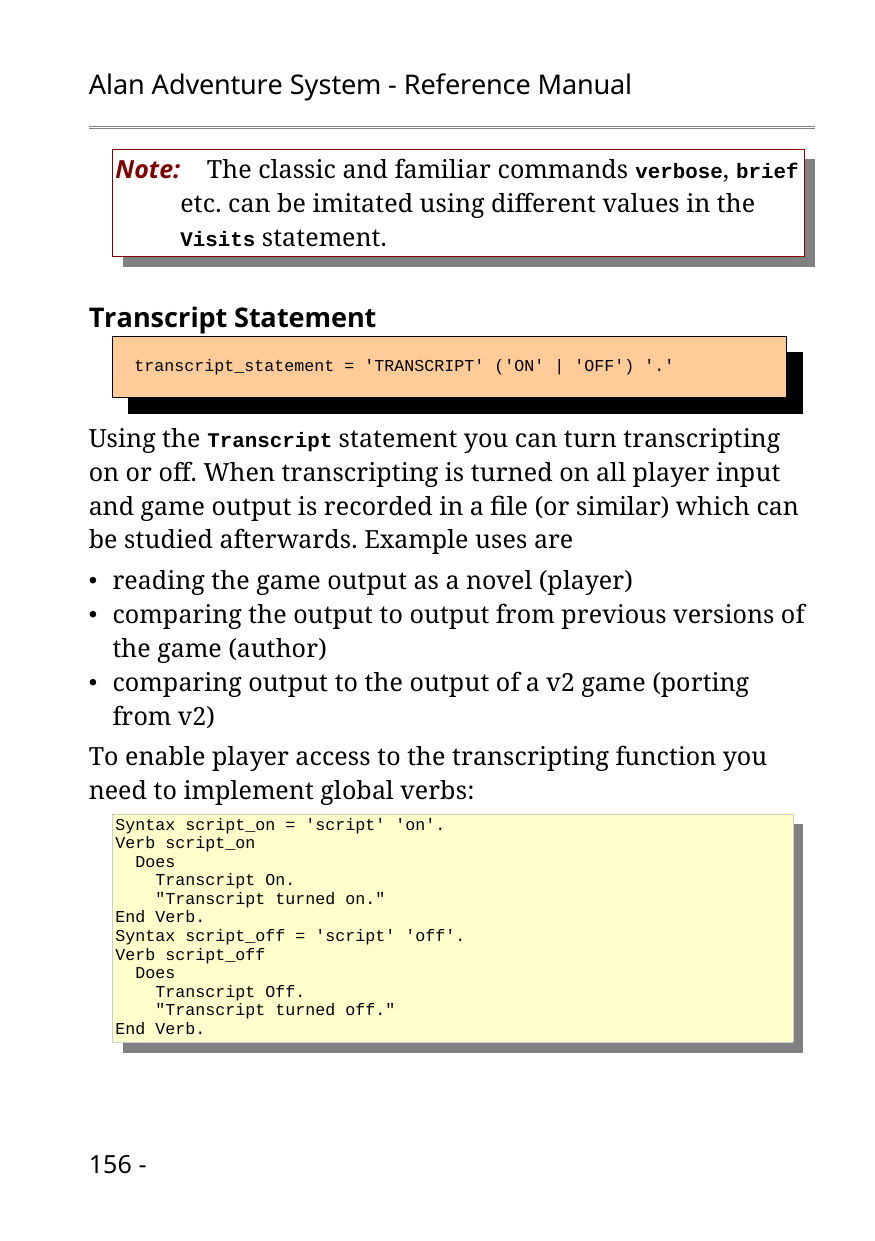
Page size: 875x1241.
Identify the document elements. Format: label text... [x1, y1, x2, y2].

list comparing output to the output of a v2 game (porting from v2) [88, 665, 815, 733]
list The classic and familiar commands verbose, brief etc. can be im­itated using different values in the Visits statement. [113, 150, 804, 256]
text To enable player access to the transcripting function you need to implement global verbs: [88, 739, 815, 807]
text Syntax script_off = 'script' 'off'. [113, 925, 793, 943]
text Syntax script_on = 'script' 'on'. [113, 815, 793, 832]
text transcript_statement = 'TRANSCRIPT' ('ON' | 'OFF') '.' [113, 337, 786, 397]
text Verb script_on Does Transcript On. "Transcript turned on." End Verb. [113, 832, 793, 925]
text "Transcript turned off." End Verb. [113, 999, 793, 1042]
list reading the game output as a novel (player) [88, 563, 815, 597]
text Using the Transcript statement you can turn transcripting on or off. When transcripting is turned on all player input and game output is recorded in a file (or similar) which can be studied afterwards. Example uses are [88, 421, 815, 556]
text Verb script_off Does Transcript Off. [113, 943, 793, 999]
subtitle Transcript Statement [88, 298, 815, 335]
list comparing the output to output from previous versions of the game (author) [88, 597, 815, 665]
